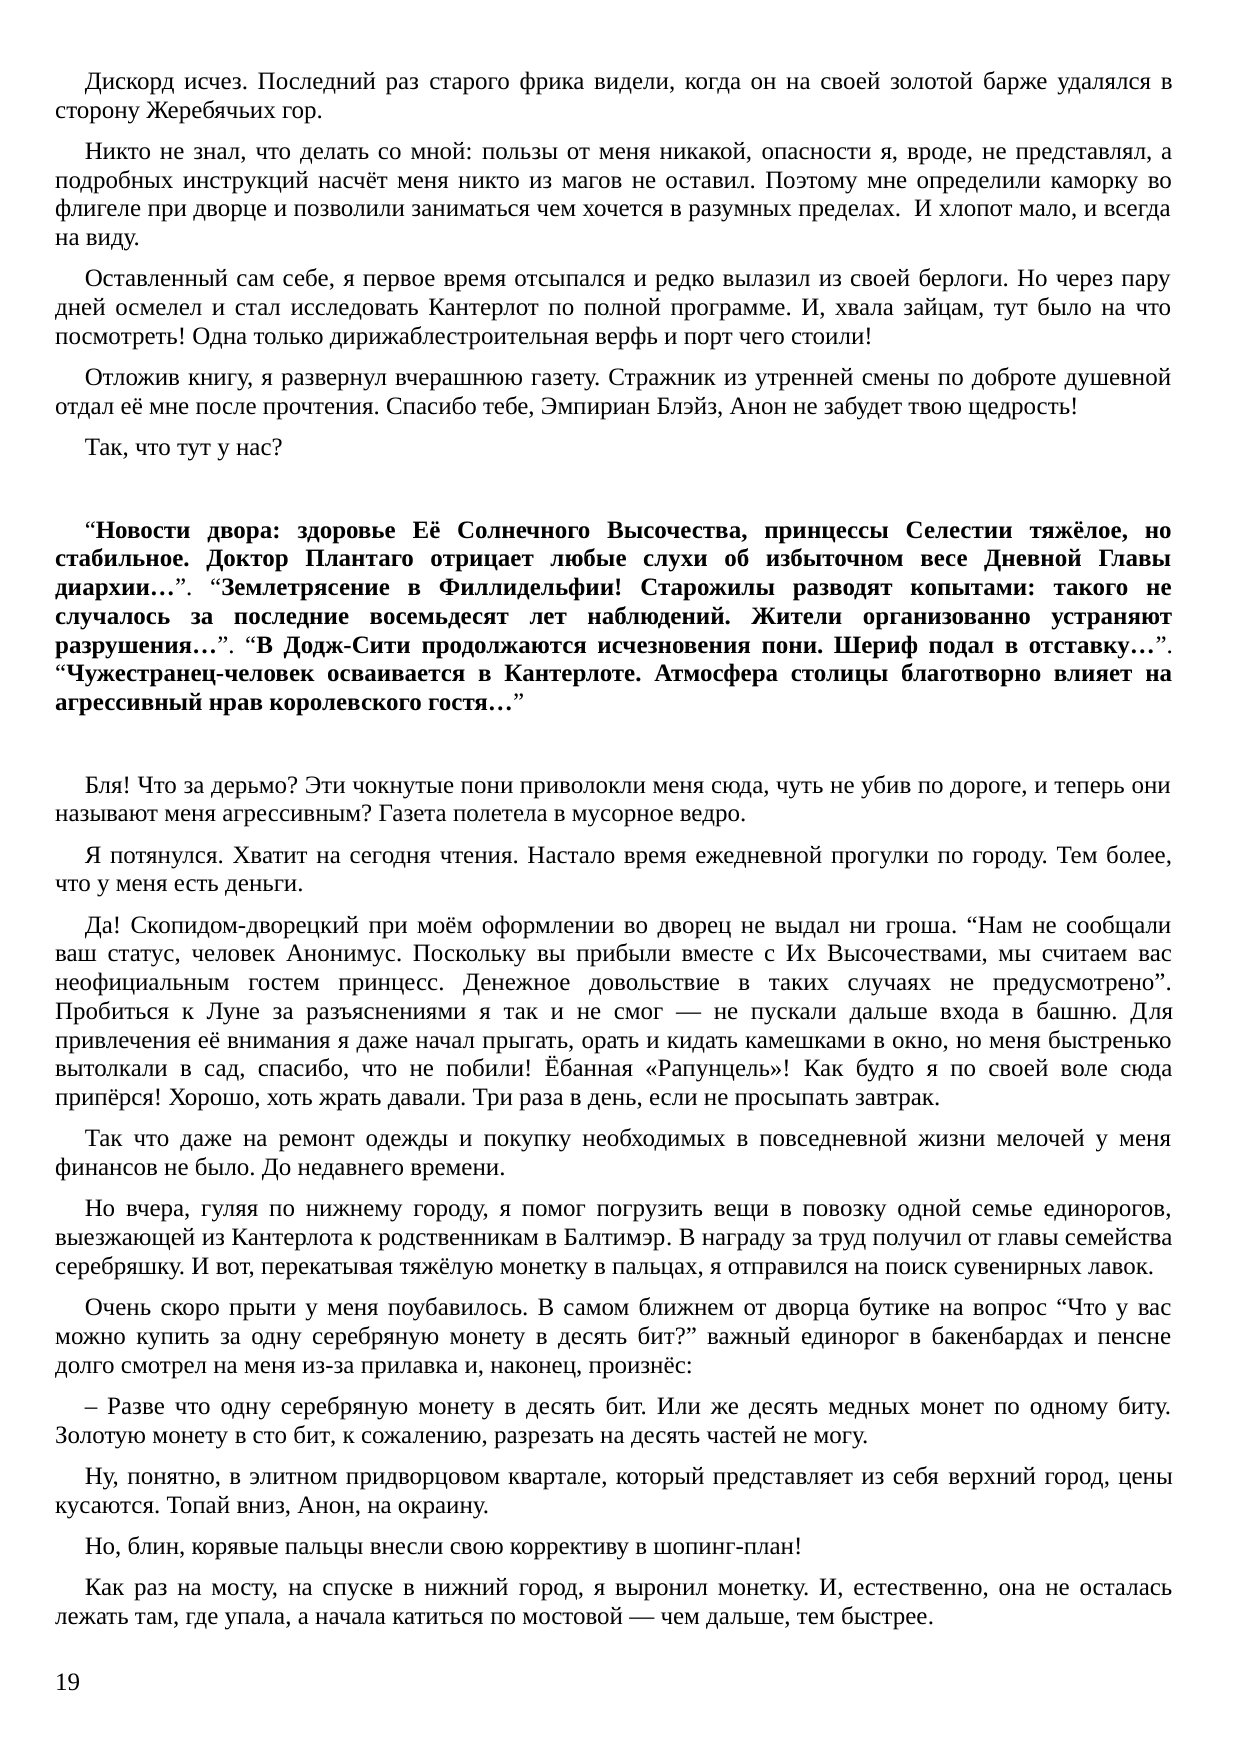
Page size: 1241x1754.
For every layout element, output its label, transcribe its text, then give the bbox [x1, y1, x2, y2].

text Но, блин, корявые пальцы внесли свою коррективу в шопинг-план! [55, 1531, 1173, 1560]
text Никто не знал, что делать со мной: пользы от меня никакой, опасности я, вроде, не представлял, а подробных инструкций насчёт меня никто из магов не оставил. Поэтому мне определили каморку во флигеле при дворце и позволили заниматься чем хочется в разумных пределах. И хлопот мало, и всегда на виду. [55, 136, 1173, 251]
text Как раз на мосту, на спуске в нижний город, я выронил монетку. И, естественно, она не осталась лежать там, где упала, а начала катиться по мостовой — чем дальше, тем быстрее. [55, 1572, 1173, 1630]
text Но вчера, гуляя по нижнему городу, я помог погрузить вещи в повозку одной семье единорогов, выезжающей из Кантерлота к родственникам в Балтимэр. В награду за труд получил от главы семейства серебряшку. И вот, перекатывая тяжёлую монетку в пальцах, я отправился на поиск сувенирных лавок. [55, 1193, 1173, 1280]
text Оставленный сам себе, я первое время отсыпался и редко вылазил из своей берлоги. Но через пару дней осмелел и стал исследовать Кантерлот по полной программе. И, хвала зайцам, тут было на что посмотреть! Одна только дирижаблестроительная верфь и порт чего стоили! [55, 263, 1173, 350]
text Ну, понятно, в элитном придворцовом квартале, который представляет из себя верхний город, цены кусаются. Топай вниз, Анон, на окраину. [55, 1461, 1173, 1518]
text Очень скоро прыти у меня поубавилось. В самом ближнем от дворца бутике на вопрос “Что у вас можно купить за одну серебряную монету в десять бит?” важный единорог в бакенбардах и пенсне долго смотрел на меня из-за прилавка и, наконец, произнёс: [55, 1292, 1173, 1378]
text Отложив книгу, я развернул вчерашнюю газету. Стражник из утренней смены по доброте душевной отдал её мне после прочтения. Спасибо тебе, Эмпириан Блэйз, Анон не забудет твою щедрость! [55, 362, 1173, 420]
text Да! Скопидом-дворецкий при моём оформлении во дворец не выдал ни гроша. “Нам не сообщали ваш статус, человек Анонимус. Поскольку вы прибыли вместе с Их Высочествами, мы считаем вас неофициальным гостем принцесс. Денежное довольствие в таких случаях не предусмотрено”. Пробиться к Луне за разъяснениями я так и не смог — не пускали дальше входа в башню. Для привлечения её внимания я даже начал прыгать, орать и кидать камешками в окно, но меня быстренько вытолкали в сад, спасибо, что не побили! Ёбанная «Рапунцель»! Как будто я по своей воле сюда припёрся! Хорошо, хоть жрать давали. Три раза в день, если не просыпать завтрак. [55, 910, 1173, 1111]
text “Новости двора: здоровье Её Солнечного Высочества, принцессы Селестии тяжёлое, но стабильное. Доктор Плантаго отрицает любые слухи об избыточном весе Дневной Главы диархии…”. “Землетрясение в Филлидельфии! Старожилы разводят копытами: такого не случалось за последние восемьдесят лет наблюдений. Жители организованно устраняют разрушения…”. “В Додж-Сити продолжаются исчезновения пони. Шериф подал в отставку…”. “Чужестранец-человек осваивается в Кантерлоте. Атмосфера столицы благотворно влияет на агрессивный нрав королевского гостя…” [55, 515, 1173, 716]
text – Разве что одну серебряную монету в десять бит. Или же десять медных монет по одному биту. Золотую монету в сто бит, к сожалению, разрезать на десять частей не могу. [55, 1391, 1173, 1448]
text Так что даже на ремонт одежды и покупку необходимых в повседневной жизни мелочей у меня финансов не было. До недавнего времени. [55, 1123, 1173, 1181]
text Так, что тут у нас? [55, 432, 1173, 461]
text Я потянулся. Хватит на сегодня чтения. Настало время ежедневной прогулки по городу. Тем более, что у меня есть деньги. [55, 840, 1173, 897]
text Бля! Что за дерьмо? Эти чокнутые пони приволокли меня сюда, чуть не убив по дороге, и теперь они называют меня агрессивным? Газета полетела в мусорное ведро. [55, 770, 1173, 827]
text Дискорд исчез. Последний раз старого фрика видели, когда он на своей золотой барже удалялся в сторону Жеребячьих гор. [55, 66, 1173, 123]
